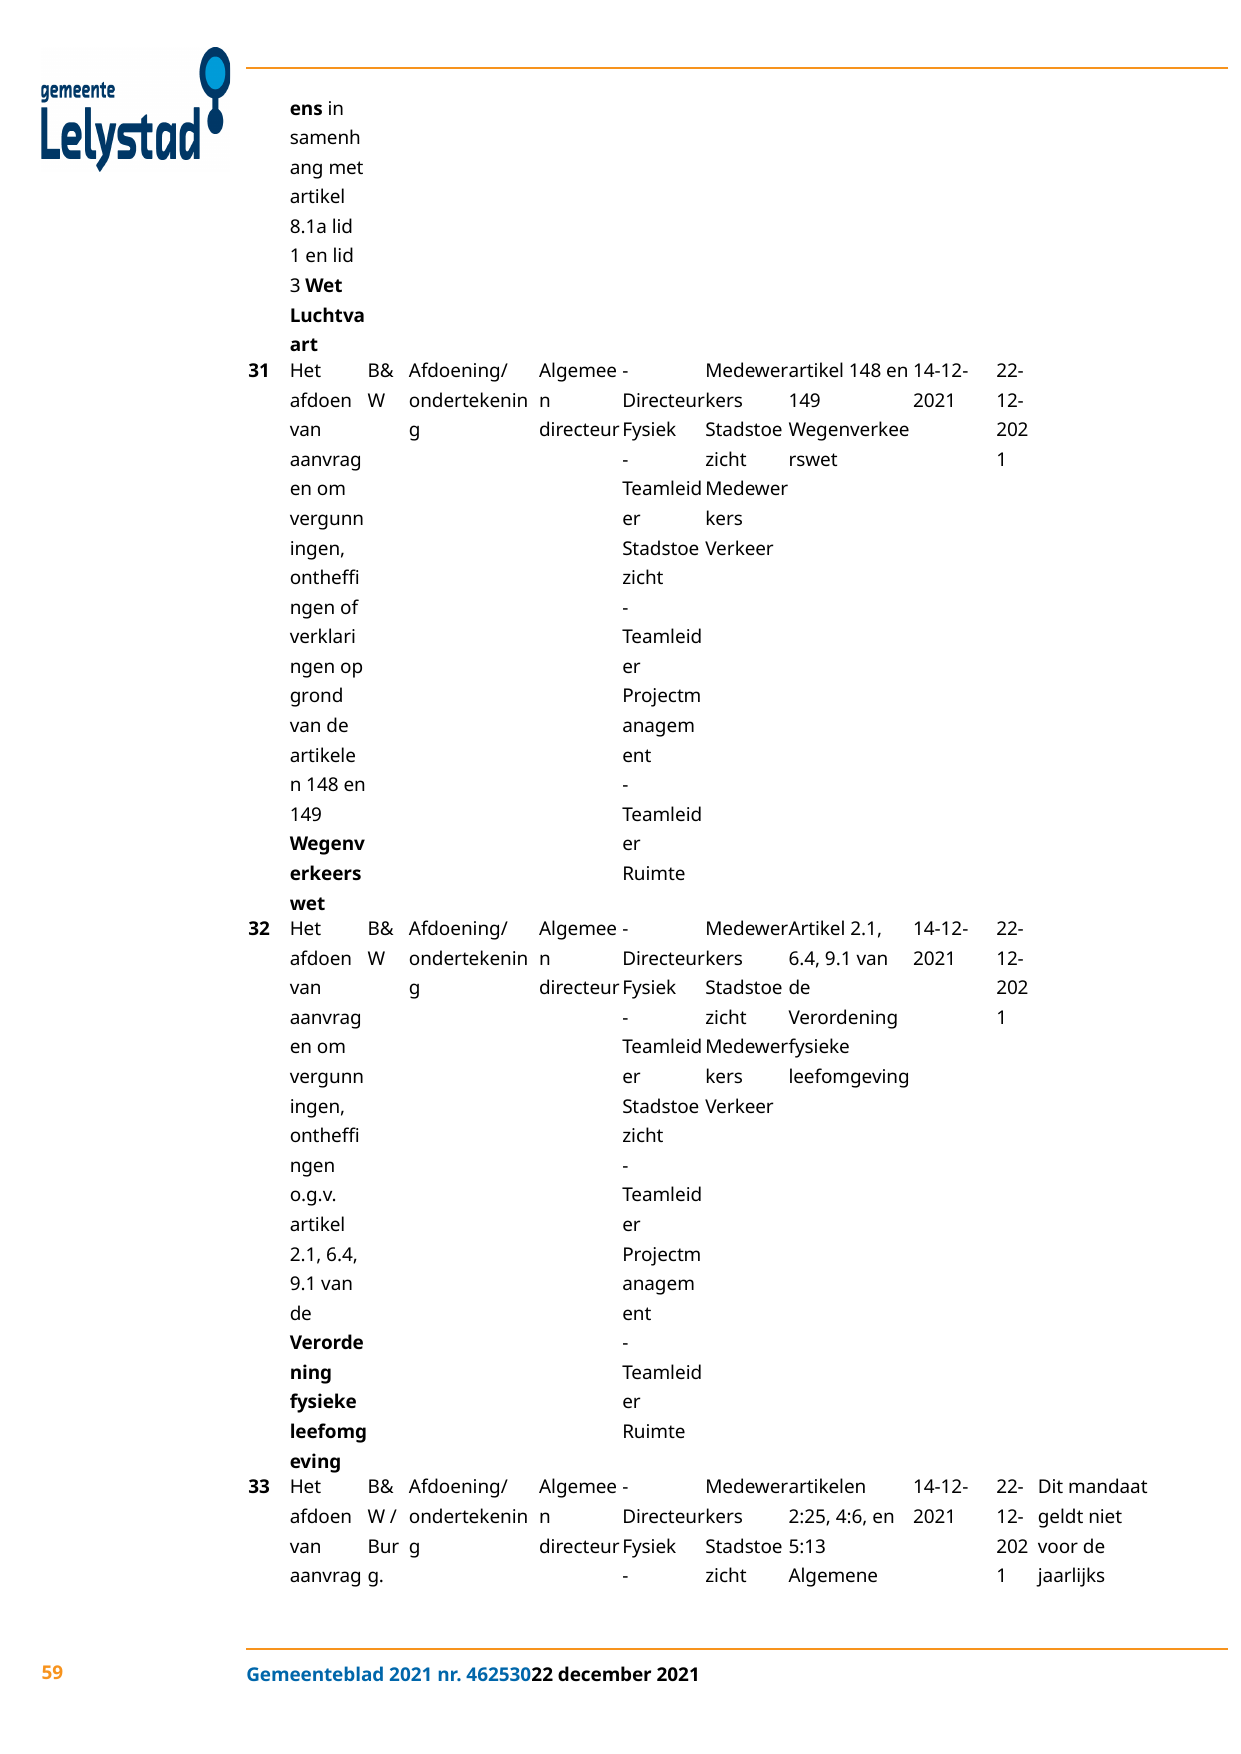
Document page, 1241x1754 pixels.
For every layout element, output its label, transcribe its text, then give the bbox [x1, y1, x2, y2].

table_cell [1038, 915, 1152, 1474]
table_cell [367, 95, 409, 357]
table_cell artikel 148 en 149 Wegenverkeerswet [788, 357, 913, 915]
table_cell Afdoening/ondertekening [409, 915, 539, 1474]
table_cell B&W / Burg. [367, 1474, 409, 1588]
table_cell 14-12-2021 [913, 915, 996, 1474]
table_cell - Directeur Fysiek - Teamleider Stadstoezicht - Teamleider Projectmanagement - Teamleider Ruimte [622, 357, 705, 915]
table_cell B&W [367, 915, 409, 1474]
table_cell Algemeen directeur [539, 1474, 622, 1588]
table_cell Algemeen directeur [539, 915, 622, 1474]
table_cell [705, 95, 788, 357]
table_cell 22-12-2021 [996, 1474, 1038, 1588]
table_cell Medewerkers Stadstoezicht Medewerkers Verkeer [705, 357, 788, 915]
table_cell [248, 95, 289, 357]
table_cell 14-12-2021 [913, 1474, 996, 1588]
table_cell B&W [367, 357, 409, 915]
table_cell - Directeur Fysiek - Teamleider Stadstoezicht - Teamleider Projectmanagement - Teamleider Ruimte [622, 915, 705, 1474]
table_cell Afdoening/ondertekening [409, 357, 539, 915]
table_cell [788, 95, 913, 357]
table_cell - Directeur Fysiek [622, 1474, 705, 1588]
table_cell [1038, 95, 1152, 357]
table_cell 33 [248, 1474, 289, 1588]
table_cell [913, 95, 996, 357]
table_cell ens in samenhang met artikel 8.1a lid 1 en lid 3 Wet Luchtvaart [290, 95, 367, 357]
table_cell [996, 95, 1038, 357]
table_cell 14-12-2021 [913, 357, 996, 915]
table_cell Afdoening/ondertekening [409, 1474, 539, 1588]
table_cell Het afdoen van aanvragen om vergunningen, ontheffingen of verklaringen op grond van de artikelen 148 en 149 Wegenverkeerswet [290, 357, 367, 915]
table_cell 32 [248, 915, 289, 1474]
table_cell [539, 95, 622, 357]
table_cell Algemeen directeur [539, 357, 622, 915]
table_cell [409, 95, 539, 357]
table_cell 22-12-2021 [996, 357, 1038, 915]
table_cell Het afdoen van aanvrag [290, 1474, 367, 1588]
picture [41, 47, 231, 172]
table_cell artikelen 2:25, 4:6, en 5:13 Algemene [788, 1474, 913, 1588]
table_cell Medewerkers Stadstoezicht [705, 1474, 788, 1588]
table_cell Artikel 2.1, 6.4, 9.1 van de Verordening fysieke leefomgeving [788, 915, 913, 1474]
table_cell Dit mandaat geldt niet voor de jaarlijks [1038, 1474, 1152, 1588]
table_cell 22-12-2021 [996, 915, 1038, 1474]
table_cell [622, 95, 705, 357]
table_cell [1038, 357, 1152, 915]
table_cell Het afdoen van aanvragen om vergunningen, ontheffingen o.g.v. artikel 2.1, 6.4, 9.1 van de Verordening fysieke leefomgeving [290, 915, 367, 1474]
table_cell Medewerkers Stadstoezicht Medewerkers Verkeer [705, 915, 788, 1474]
table_cell 31 [248, 357, 289, 915]
